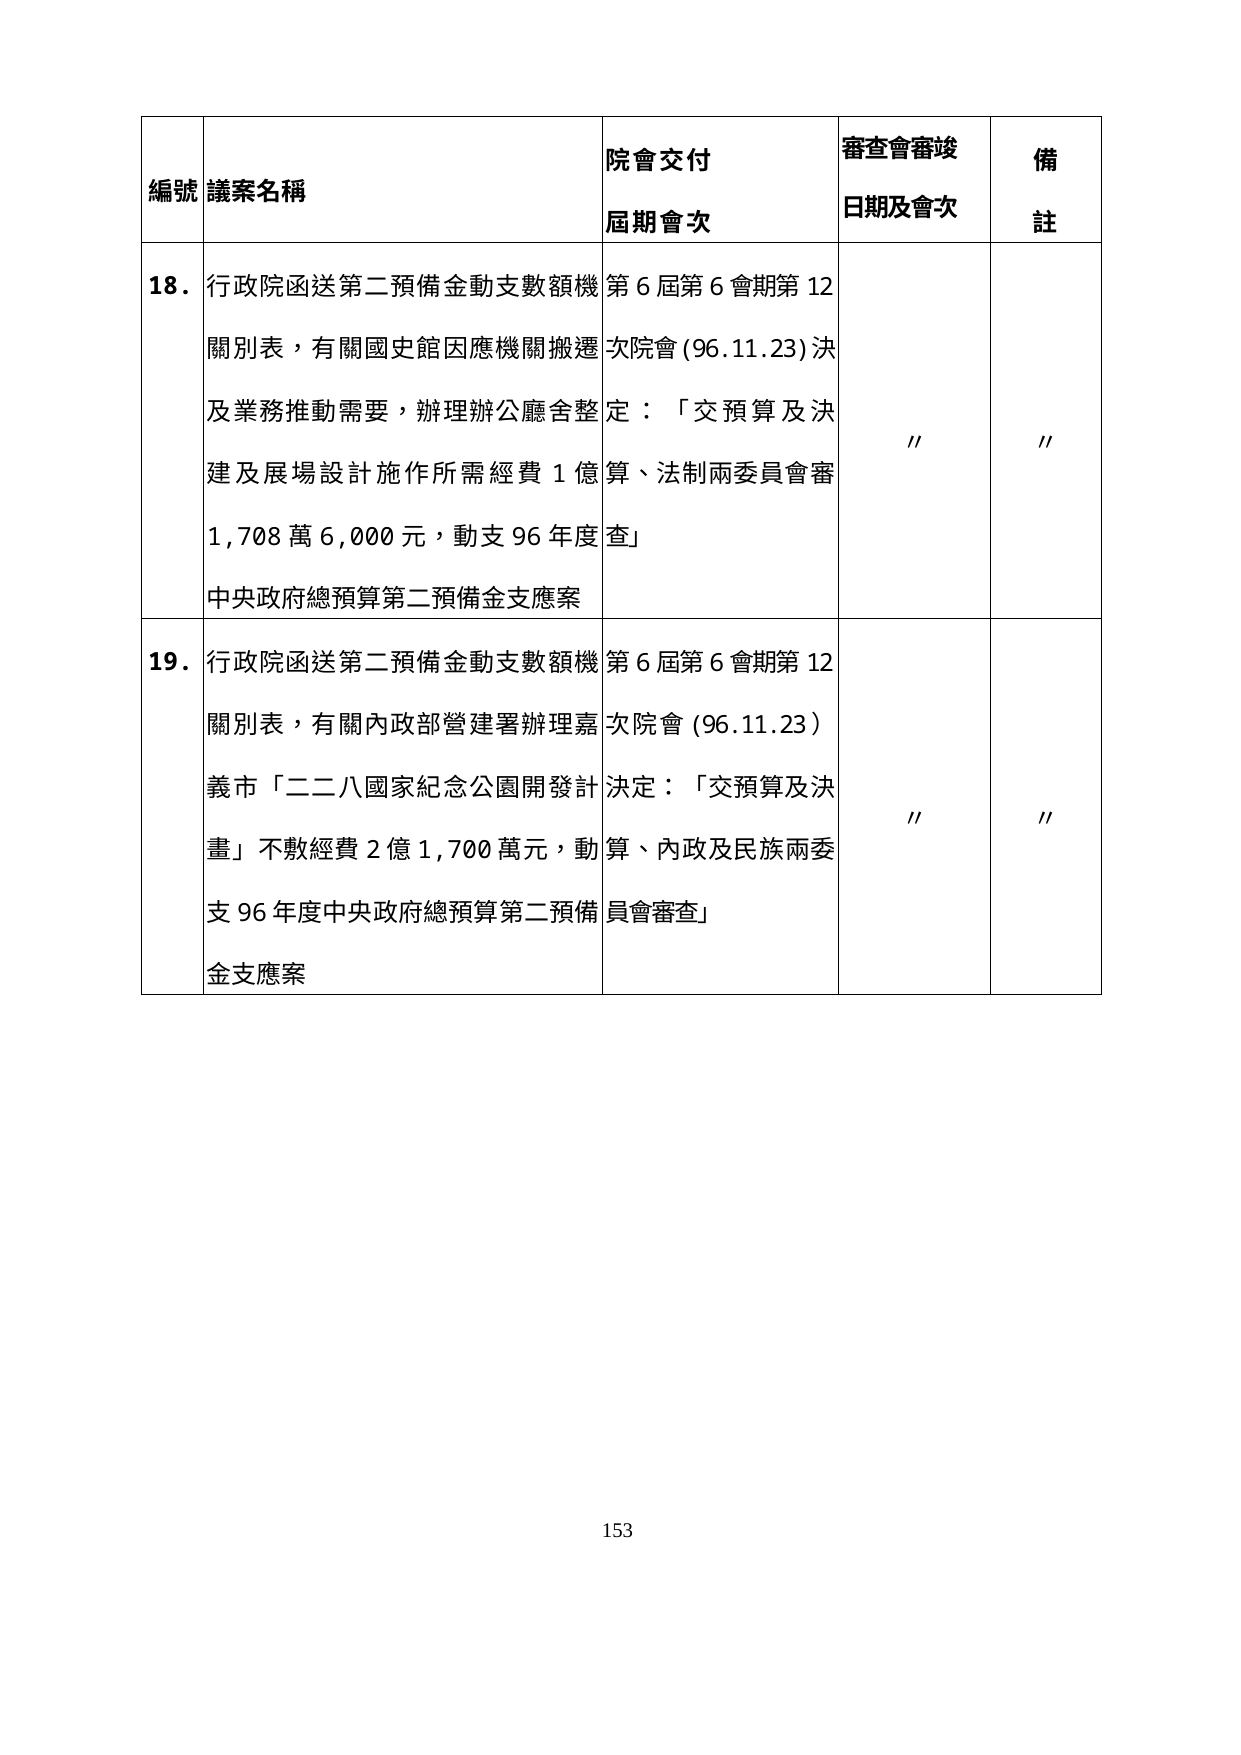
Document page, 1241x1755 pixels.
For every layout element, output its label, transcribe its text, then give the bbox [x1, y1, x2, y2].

table_cell 〃 [839, 619, 990, 994]
table_cell 行政院函送第二預備金動支數額機關別表，有關內政部營建署辦理嘉義市「二二八國家紀念公園開發計畫」不敷經費2億1,700萬元，動支96年度中央政府總預算第二預備金支應案 [204, 619, 602, 994]
table_header 議案名稱 [204, 117, 602, 242]
table_cell 第6屆第6會期第12次院會(96.11.23）決定：「交預算及決算、內政及民族兩委員會審查」 [603, 619, 838, 994]
table_header 審查會審竣 日期及會次 [839, 117, 990, 242]
table_cell [142, 243, 203, 618]
table_cell 第6屆第6會期第12次院會(96.11.23)決定：「交預算及決算、法制兩委員會審查」 [603, 243, 838, 618]
table_cell 行政院函送第二預備金動支數額機關別表，有關國史館因應機關搬遷及業務推動需要，辦理辦公廳舍整建及展場設計施作所需經費1億1,708萬6,000元，動支96年度中央政府總預算第二預備金支應案 [204, 243, 602, 618]
table_header 院會交付 屆期會次 [603, 117, 838, 242]
table_header 編號 [142, 117, 203, 242]
table_cell 〃 [991, 619, 1101, 994]
table_header 備 註 [991, 117, 1101, 242]
table_cell [142, 619, 203, 994]
table_cell 〃 [839, 243, 990, 618]
table_cell 〃 [991, 243, 1101, 618]
